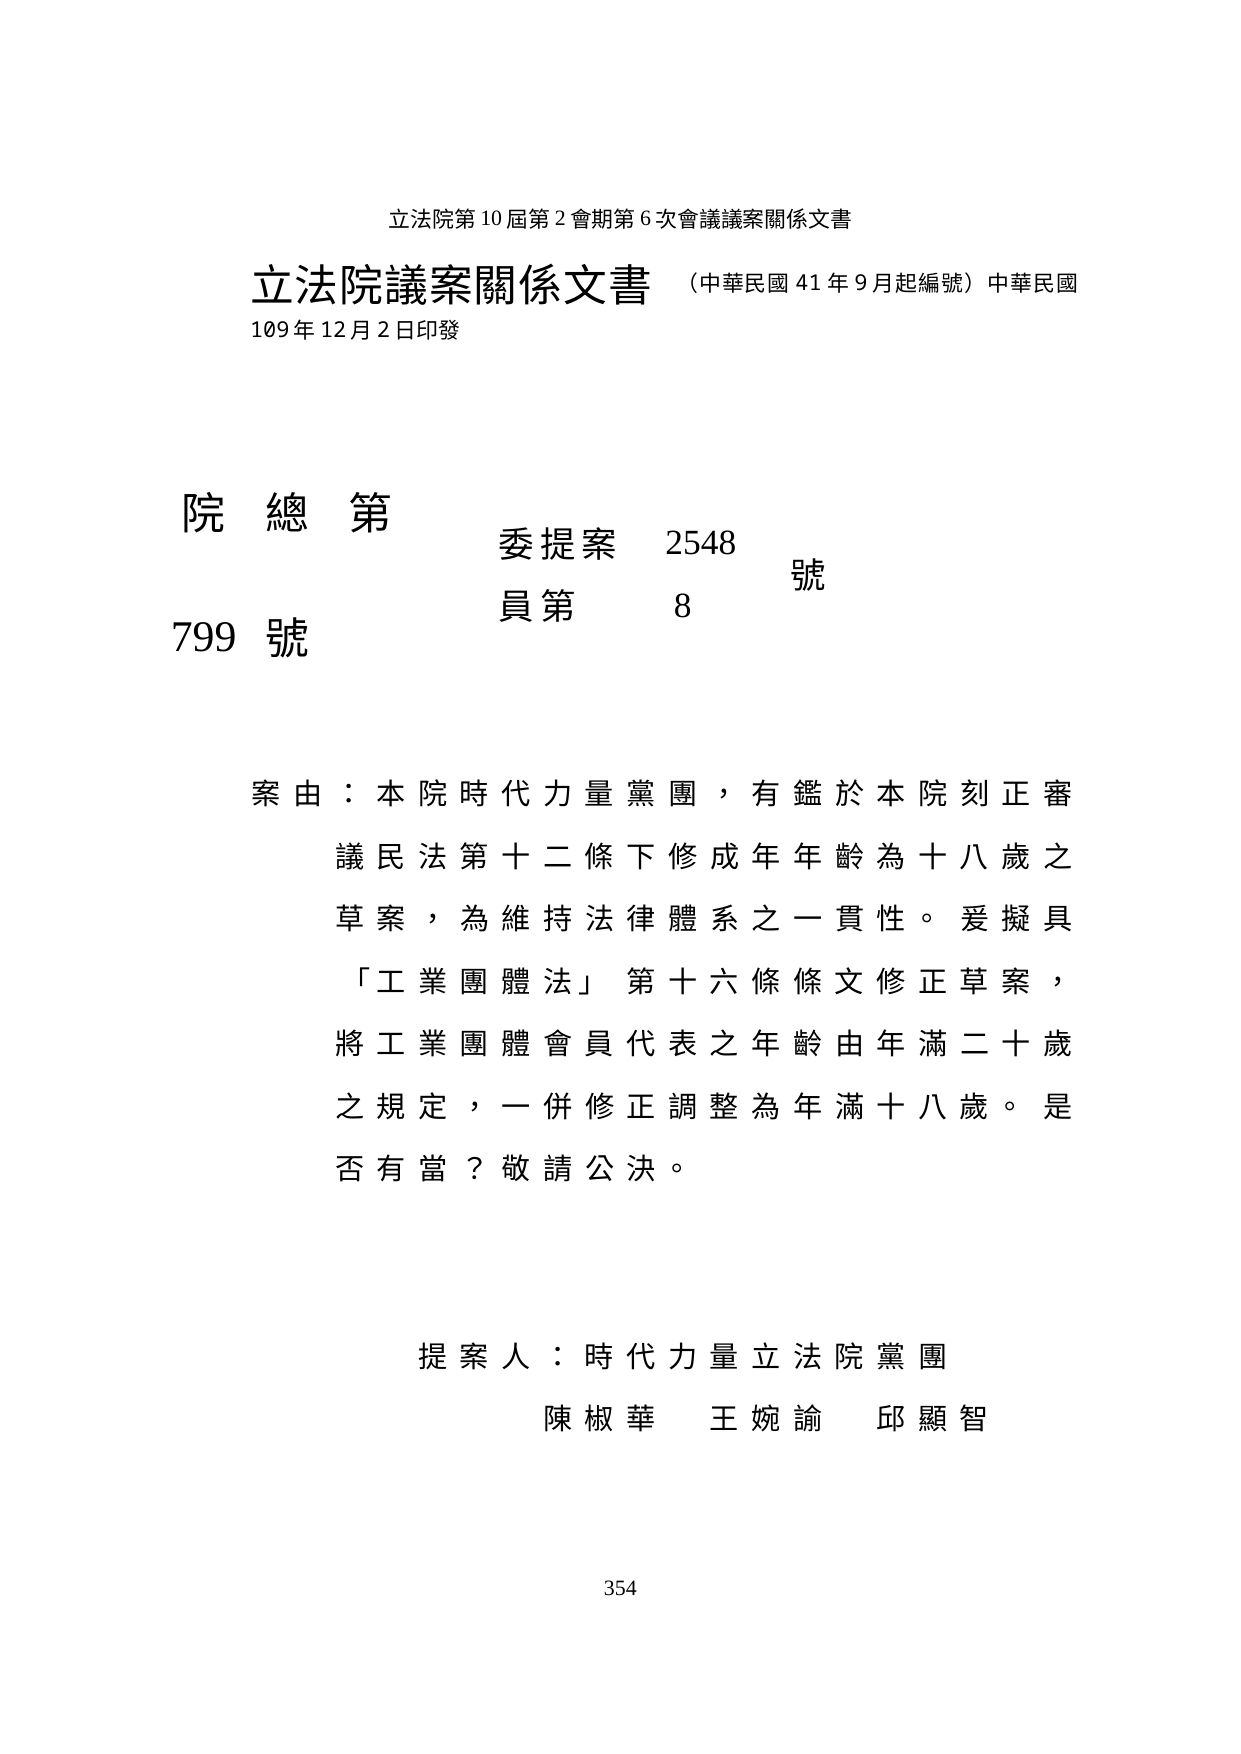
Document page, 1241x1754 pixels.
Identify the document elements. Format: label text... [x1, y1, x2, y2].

table_header [793, 438, 807, 688]
table_header 25488 [640, 438, 751, 688]
table_header 院總第799號 [162, 438, 420, 688]
text 陳椒華 王婉諭 邱顯智 [520, 1375, 1078, 1438]
text 提案人：時代力量立法院黨團 [403, 1313, 1078, 1375]
table_header 提案第 [534, 438, 639, 688]
table_header 委員 [420, 438, 534, 688]
text 立法院議案關係文書 （中華民國41年9月起編號）中華民國109年12月2日印發 [250, 250, 1078, 345]
text 案由：本院時代力量黨團，有鑑於本院刻正審議民法第十二條下修成年年齡為十八歲之草案，為維持法律體系之一貫性。爰擬具「工業團體法」第十六條條文修正草案，將工業團體會員代表之年齡由年滿二十歲之規定，一併修正調整為年滿十八歲。是否有當？敬請公決。 [217, 750, 1078, 1188]
table_header 號 [751, 438, 788, 688]
table_header [788, 438, 793, 688]
